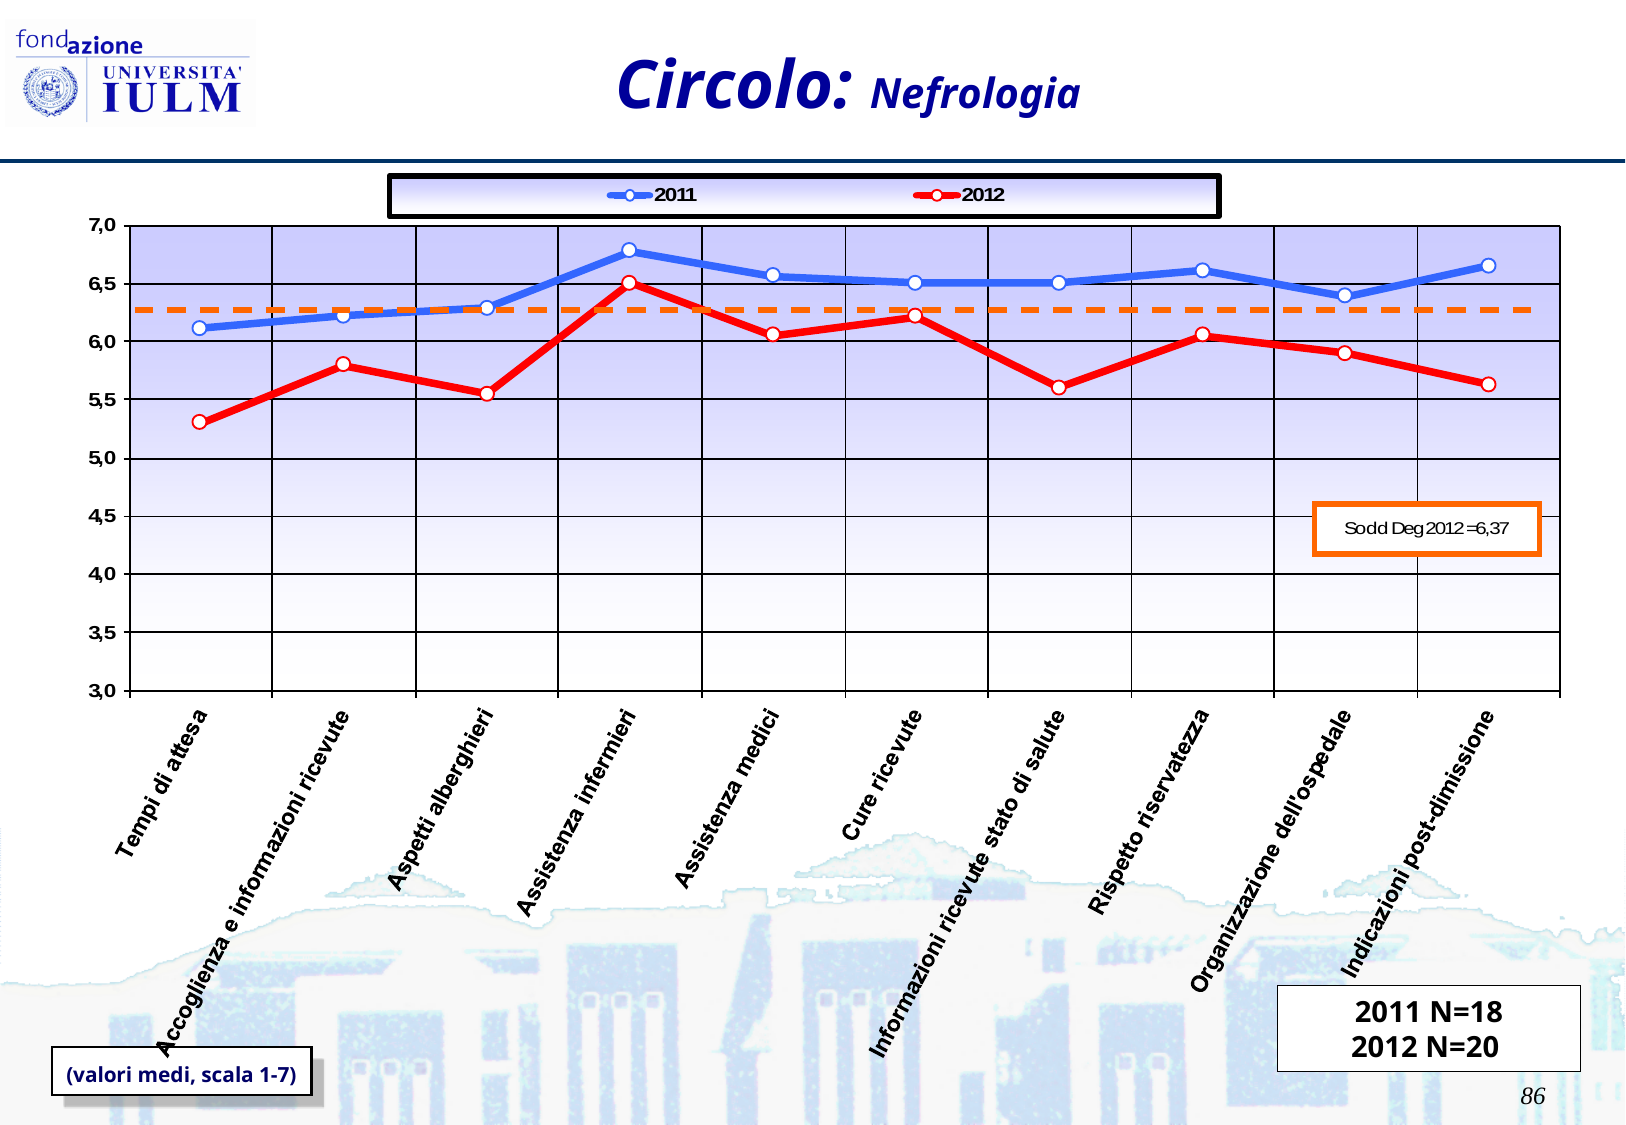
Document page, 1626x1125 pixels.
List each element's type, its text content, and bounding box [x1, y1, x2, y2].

text_box Circolo: Nefrologia [304, 18, 1392, 144]
picture [46, 162, 1564, 1108]
text_box 2011 N=18 2012 N=20 [1277, 985, 1581, 1072]
picture [5, 19, 256, 127]
